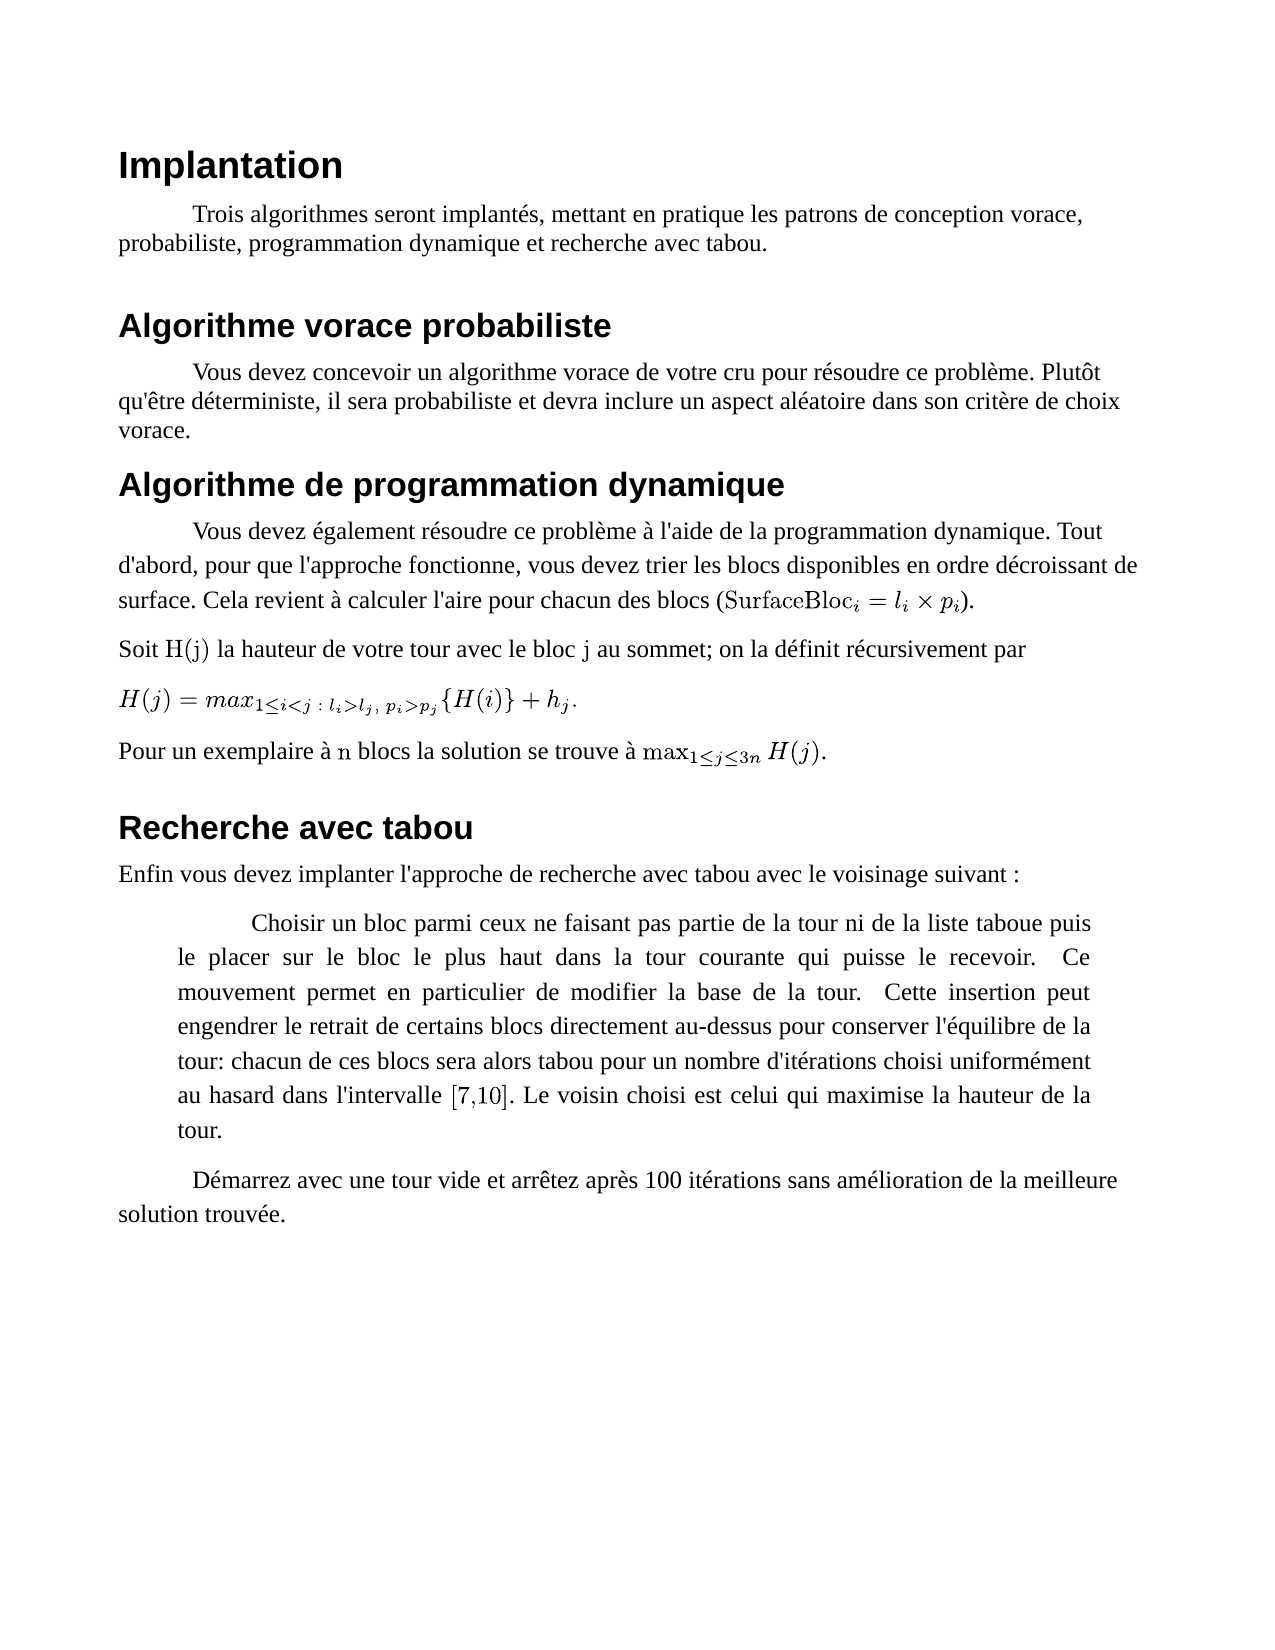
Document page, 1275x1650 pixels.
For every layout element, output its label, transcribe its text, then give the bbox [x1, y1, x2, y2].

text Soit la hauteur de votre tour avec le bloc au sommet; on la définit récursivement par [118, 634, 1157, 663]
subtitle Implantation [118, 143, 1157, 187]
text Enfin vous devez implanter l'approche de recherche avec tabou avec le voisinage suivant : [118, 859, 1157, 888]
subtitle Recherche avec tabou [118, 808, 1157, 846]
text Choisir un bloc parmi ceux ne faisant pas partie de la tour ni de la liste taboue puis le placer sur le bloc le plus haut dans la tour courante qui puisse le recevoir. Ce mouvement permet en particulier de modifier la base de la tour. Cette insertion peut engendrer le retrait de certains blocs directement au-dessus pour conserver l'équilibre de la tour: chacun de ces blocs sera alors tabou pour un nombre d'itérations choisi uniformément au hasard dans l'intervalle . Le voisin choisi est celui qui maximise la hauteur de la tour. [177, 908, 1092, 1144]
text Trois algorithmes seront implantés, mettant en pratique les patrons de conception vorace, probabiliste, programmation dynamique et recherche avec tabou. [118, 199, 1157, 257]
text Démarrez avec une tour vide et arrêtez après 100 itérations sans amélioration de la meilleure solution trouvée. [118, 1165, 1157, 1228]
subtitle Algorithme de programmation dynamique [118, 464, 1157, 503]
text Vous devez concevoir un algorithme vorace de votre cru pour résoudre ce problème. Plutôt qu'être déterministe, il sera probabiliste et devra inclure un aspect aléatoire dans son critère de choix vorace. [118, 357, 1157, 444]
subtitle Algorithme vorace probabiliste [118, 306, 1157, 345]
text Pour un exemplaire à blocs la solution se trouve à . [118, 736, 1157, 767]
text Vous devez également résoudre ce problème à l'aide de la programmation dynamique. Tout d'abord, pour que l'approche fonctionne, vous devez trier les blocs disponibles en ordre décroissant de surface. Cela revient à calculer l'aire pour chacun des blocs (). [118, 516, 1157, 613]
